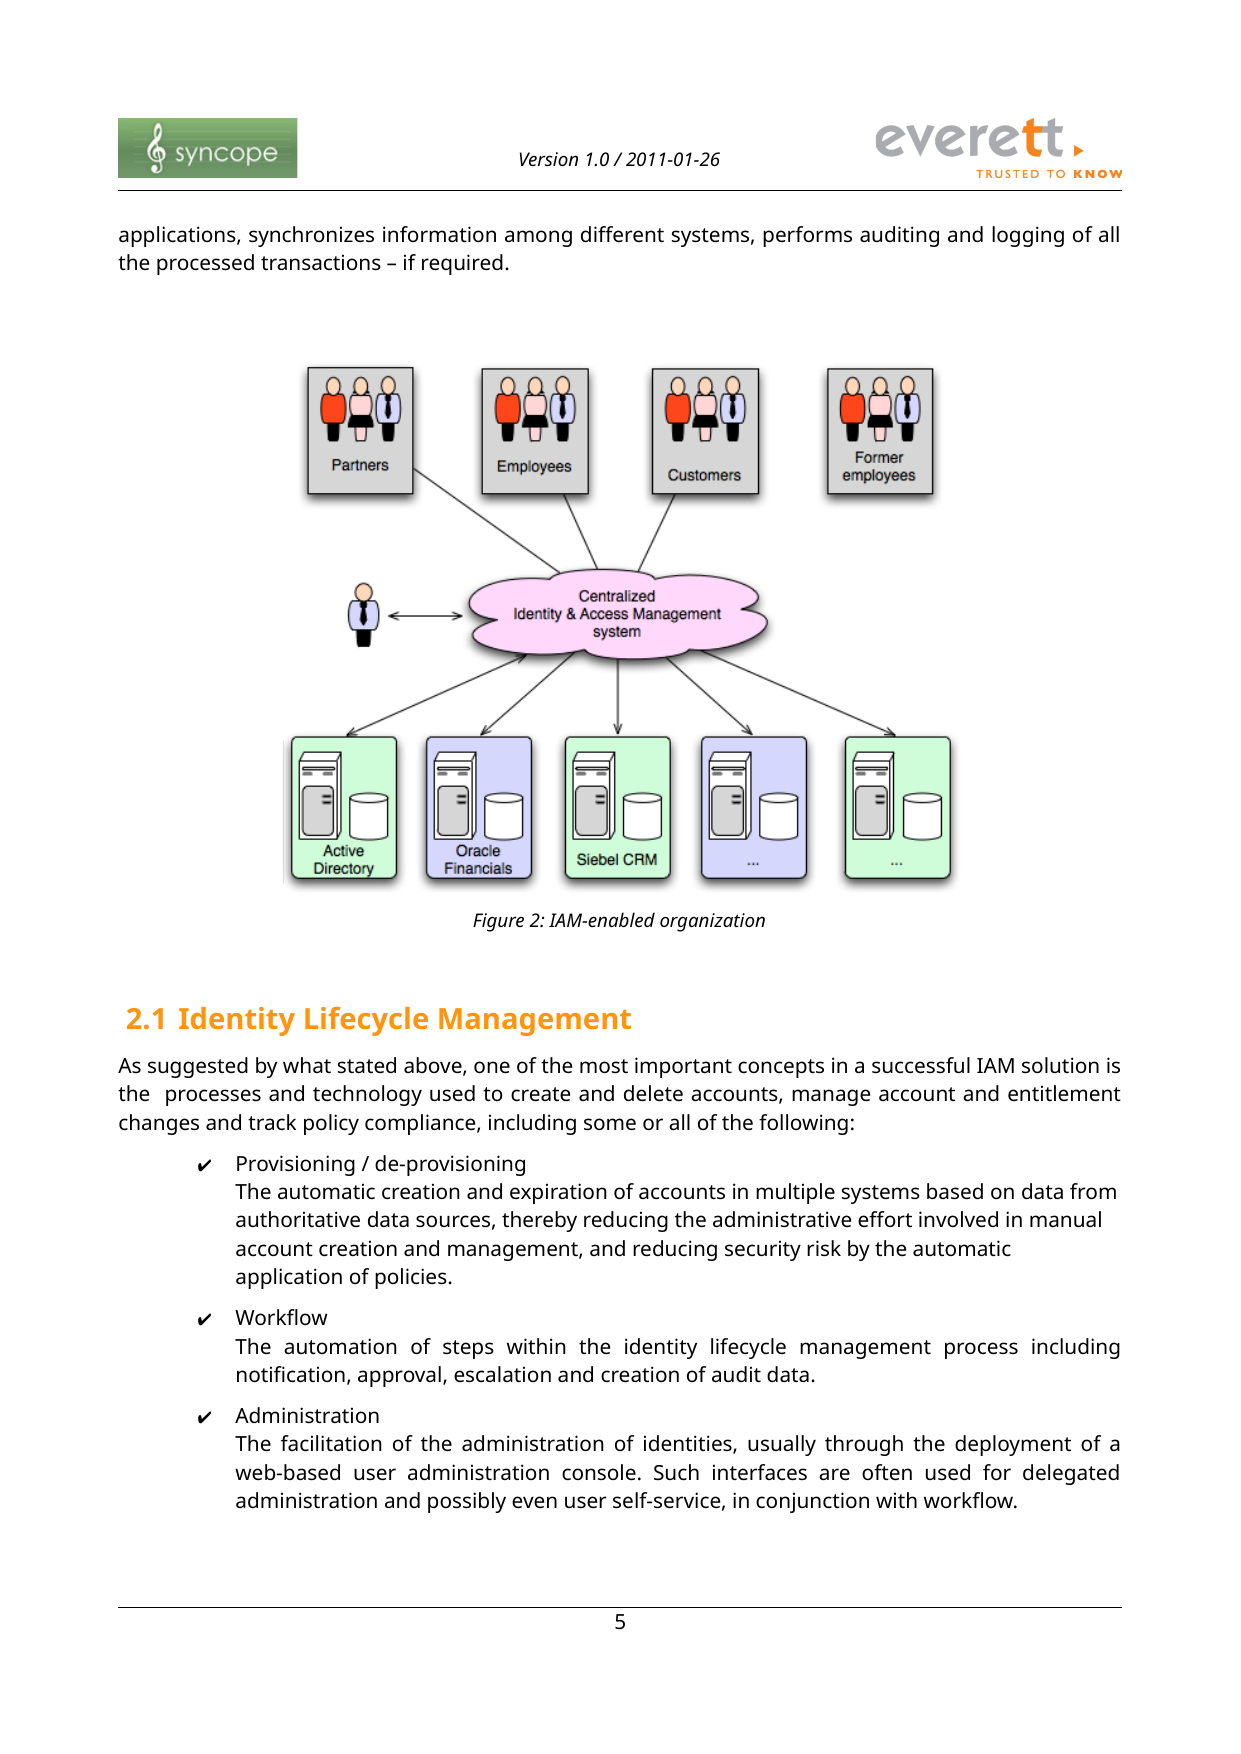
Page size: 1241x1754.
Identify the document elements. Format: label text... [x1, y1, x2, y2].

text As suggested by what stated above, one of the most important concepts in a successful IAM solution is the processes and technology used to create and delete accounts, manage account and entitlement changes and track policy compliance, including some or all of the following: [118, 1051, 1122, 1136]
picture [266, 347, 975, 908]
text applications, synchronizes information among different systems, performs auditing and logging of all the processed transactions – if required. [118, 220, 1122, 277]
text Figure 2: IAM-enabled organization [266, 908, 974, 933]
picture [118, 118, 298, 178]
picture [875, 118, 1123, 178]
list Administration The facilitation of the administration of identities, usually through the deployment of a web-based user administration console. Such interfaces are often used for delegated administration and possibly even user self-service, in conjunction with workflow. [198, 1401, 1122, 1515]
subtitle Identity Lifecycle Management [118, 999, 1122, 1038]
list Workflow The automation of steps within the identity lifecycle management process including notification, approval, escalation and creation of audit data. [198, 1303, 1122, 1389]
list Provisioning / de-provisioning The automatic creation and expiration of accounts in multiple systems based on data from authoritative data sources, thereby reducing the administrative effort involved in manual account creation and management, and reducing security risk by the automatic application of policies. [198, 1149, 1122, 1291]
